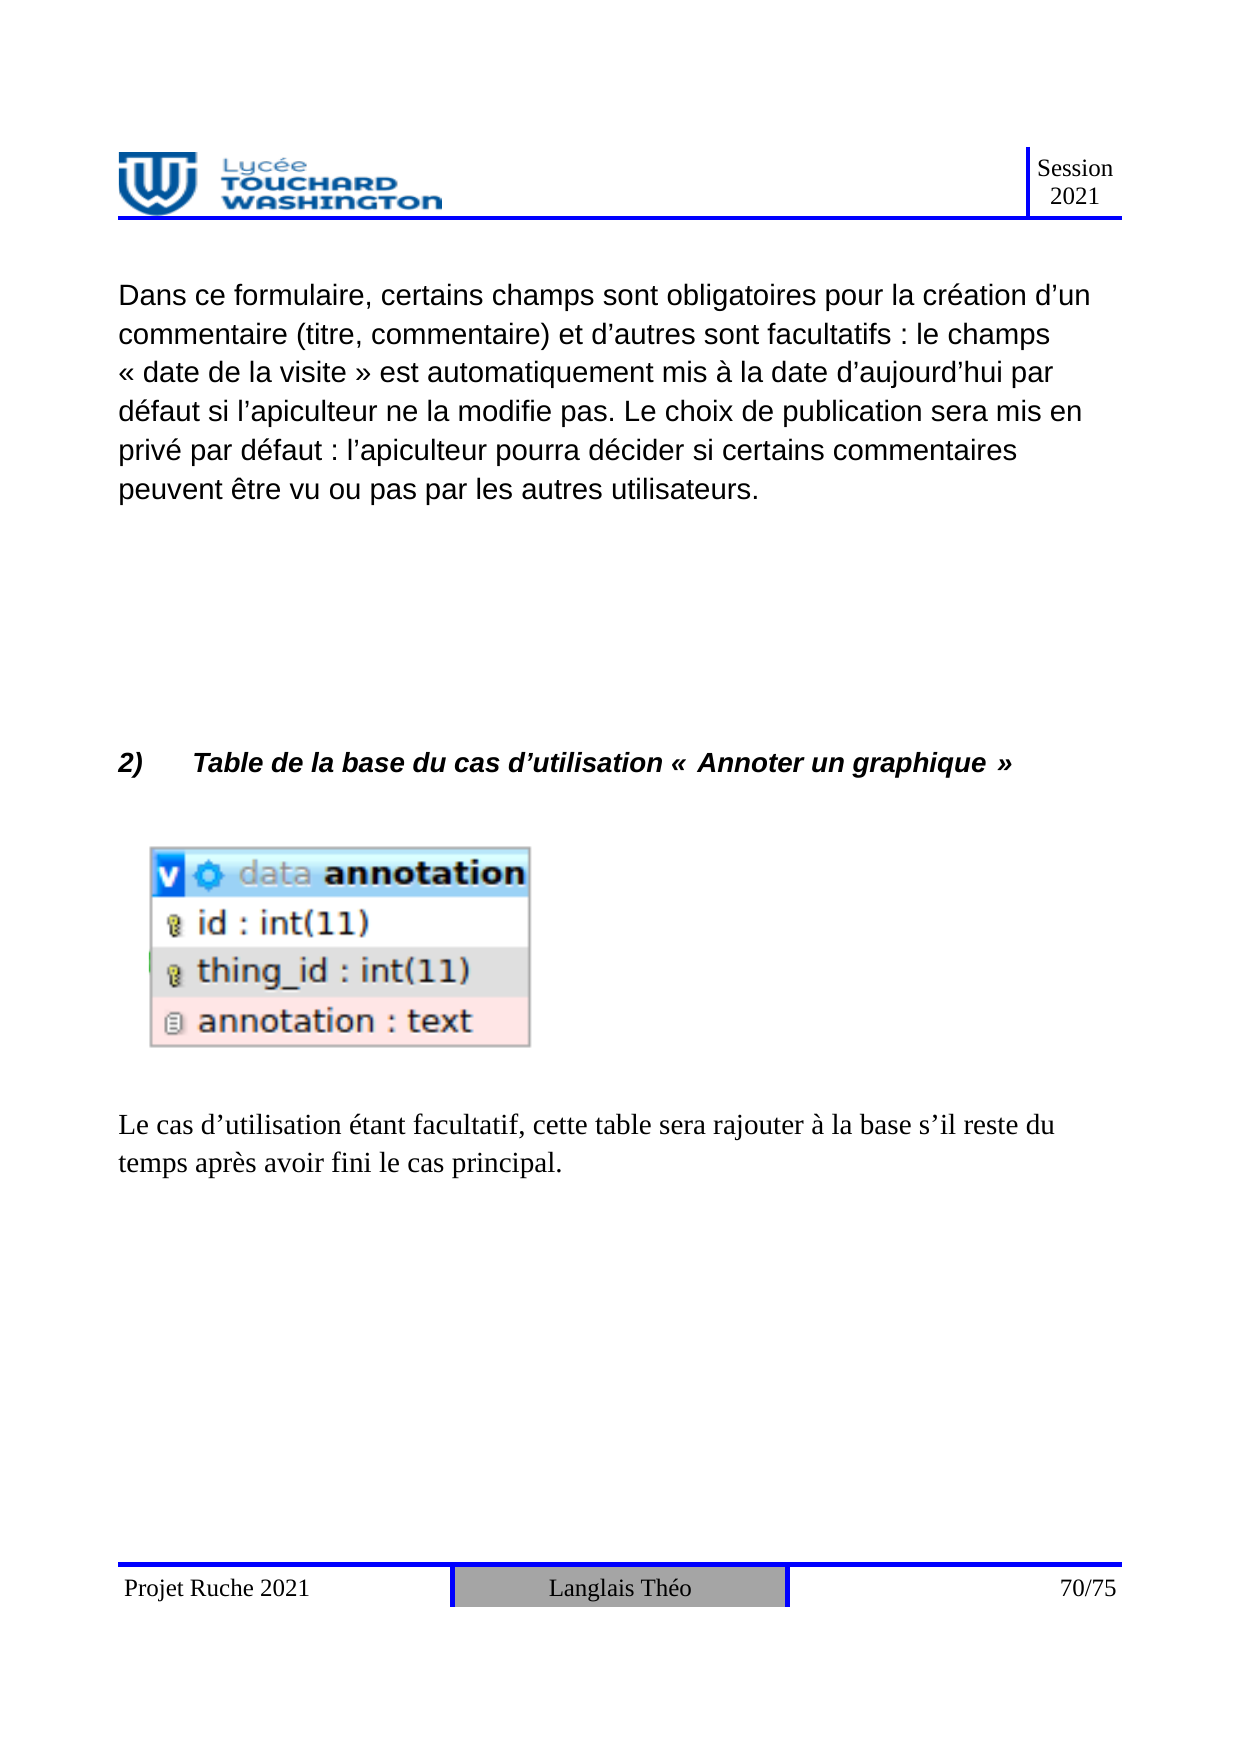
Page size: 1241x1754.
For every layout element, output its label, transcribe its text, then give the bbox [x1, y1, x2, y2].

subtitle Table de la base du cas d’utilisation « Annoter un graphique » [118, 747, 1122, 779]
picture [118, 152, 442, 216]
text Le cas d’utilisation étant facultatif, cette table sera rajouter à la base s’il reste du temps après avoir fini le cas principal. [118, 1107, 1122, 1179]
picture [148, 845, 539, 1053]
text Dans ce formulaire, certains champs sont obligatoires pour la création d’un commentaire (titre, commentaire) et d’autres sont facultatifs : le champs « date de la visite » est automatiquement mis à la date d’aujourd’hui par défaut si l’apiculteur ne la modifie pas. Le choix de publication sera mis en privé par défaut : l’apiculteur pourra décider si certains commentaires peuvent être vu ou pas par les autres utilisateurs. [118, 278, 1122, 505]
